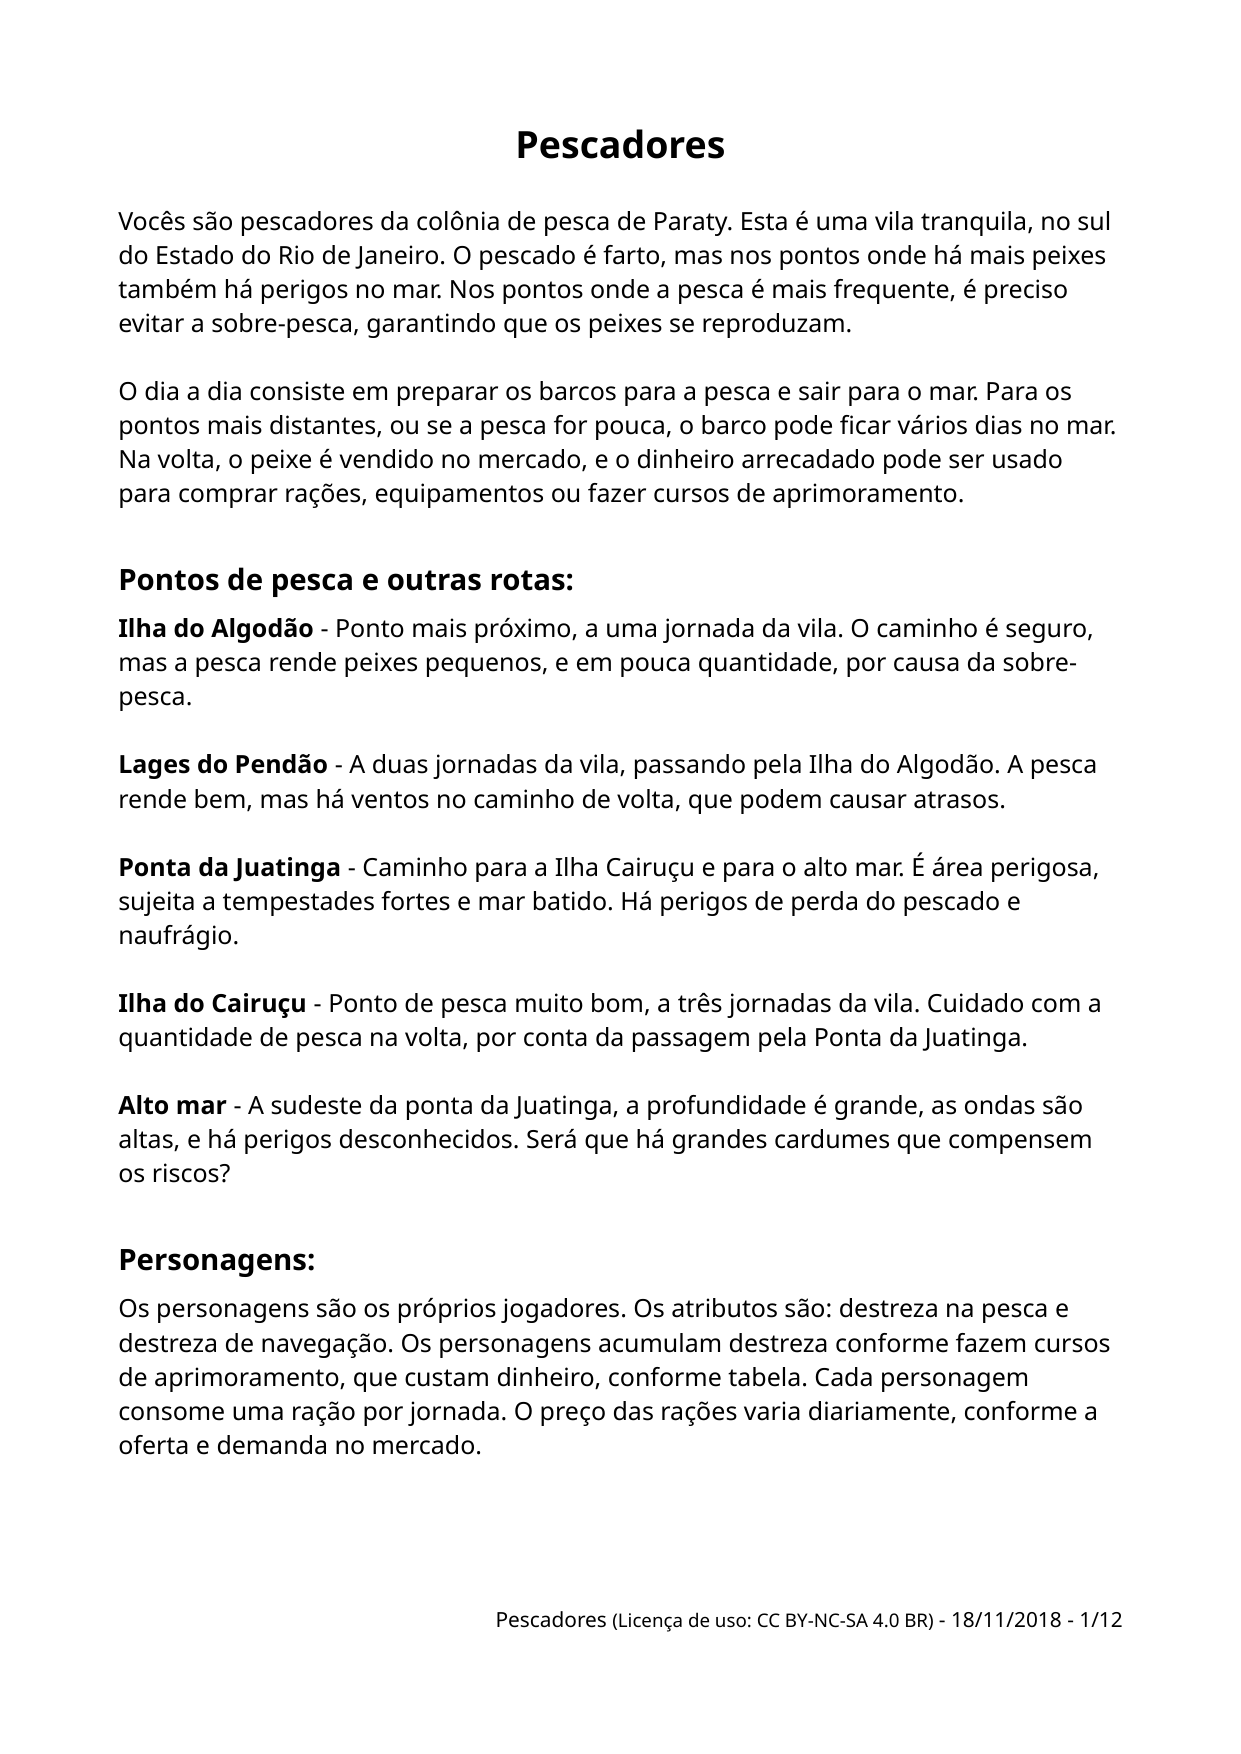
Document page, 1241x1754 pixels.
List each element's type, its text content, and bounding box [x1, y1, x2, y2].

text Ponta da Juatinga - Caminho para a Ilha Cairuçu e para o alto mar. É área perigosa, sujeita a tempestades fortes e mar batido. Há perigos de perda do pescado e naufrágio. [118, 849, 1122, 952]
text Alto mar - A sudeste da ponta da Juatinga, a profundidade é grande, as ondas são altas, e há perigos desconhecidos. Será que há grandes cardumes que compensem os riscos? [118, 1088, 1122, 1190]
text O dia a dia consiste em preparar os barcos para a pesca e sair para o mar. Para os pontos mais distantes, ou se a pesca for pouca, o barco pode ficar vários dias no mar. Na volta, o peixe é vendido no mercado, e o dinheiro arrecadado pode ser usado para comprar rações, equipamentos ou fazer cursos de aprimoramento. [118, 373, 1122, 510]
text Ilha do Cairuçu - Ponto de pesca muito bom, a três jornadas da vila. Cuidado com a quantidade de pesca na volta, por conta da passagem pela Ponta da Juatinga. [118, 986, 1122, 1054]
text Pescadores [118, 118, 1122, 169]
text Os personagens são os próprios jogadores. Os atributos são: destreza na pesca e destreza de navegação. Os personagens acumulam destreza conforme fazem cursos de aprimoramento, que custam dinheiro, conforme tabela. Cada personagem consome uma ração por jornada. O preço das rações varia diariamente, conforme a oferta e demanda no mercado. [118, 1291, 1122, 1461]
subtitle Pontos de pesca e outras rotas: [118, 558, 1122, 598]
text Lages do Pendão - A duas jornadas da vila, passando pela Ilha do Algodão. A pesca rende bem, mas há ventos no caminho de volta, que podem causar atrasos. [118, 747, 1122, 815]
text Ilha do Algodão - Ponto mais próximo, a uma jornada da vila. O caminho é seguro, mas a pesca rende peixes pequenos, e em pouca quantidade, por causa da sobre-pesca. [118, 611, 1122, 713]
subtitle Personagens: [118, 1239, 1122, 1279]
text Vocês são pescadores da colônia de pesca de Paraty. Esta é uma vila tranquila, no sul do Estado do Rio de Janeiro. O pescado é farto, mas nos pontos onde há mais peixes também há perigos no mar. Nos pontos onde a pesca é mais frequente, é preciso evitar a sobre-pesca, garantindo que os peixes se reproduzam. [118, 203, 1122, 339]
